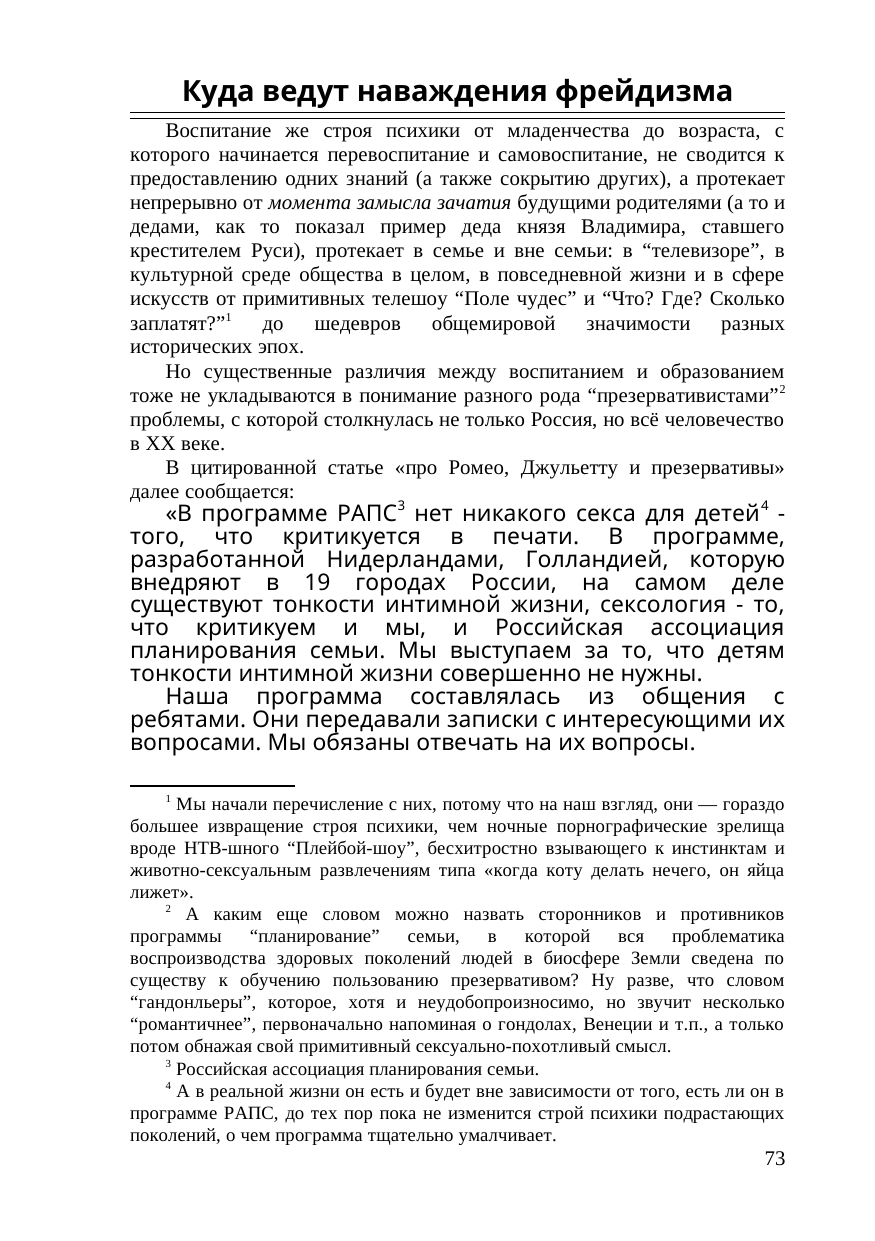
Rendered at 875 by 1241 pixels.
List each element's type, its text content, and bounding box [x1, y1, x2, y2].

text А каким еще словом можно назвать сторонников и противников программы “планирование” семьи, в которой вся проблематика воспроизводства здоровых поколений людей в биосфере Земли сведена по существу к обучению пользованию презервативом? Ну разве, что словом “гандонльеры”, которое, хотя и неудобопроизносимо, но звучит несколько “романтичнее”, первоначально напоминая о гондолах, Венеции и т.п., а только потом обнажая свой примитивный сексуально-похотливый смысл. [130, 902, 785, 1057]
text В цитированной статье «про Ромео, Джульетту и презервативы» далее сообщается: [130, 455, 785, 503]
text «В программе РАПС нет никакого секса для детей - того, что критикуется в печати. В программе, разработанной Нидерландами, Голландией, которую внедряют в 19 городах России, на самом деле существуют тонкости интимной жизни, сексология - то, что критикуем и мы, и Российская ассоциация планирования семьи. Мы выступаем за то, что детям тонкости интимной жизни совершенно не нужны. [130, 503, 785, 686]
text А в реальной жизни он есть и будет вне зависимости от того, есть ли он в программе РАПС, до тех пор пока не изменится строй психики подрастающих поколений, о чем программа тщательно умалчивает. [130, 1079, 785, 1145]
text Наша программа составлялась из общения с ребятами. Они передавали записки с интересующими их вопросами. Мы обязаны отвечать на их вопросы. [130, 686, 785, 755]
text Мы начали перечисление с них, потому что на наш взгляд, они — гораздо большее извращение строя психики, чем ночные порнографические зрелища вроде НТВ-шного “Плейбой-шоу”, бесхитростно взывающего к инстинктам и животно-сексуальным развлечениям типа «когда коту делать нечего, он яйца лижет». [130, 792, 785, 902]
text Российская ассоциация планирования семьи. [130, 1057, 785, 1079]
text Но существенные различия между воспитанием и образованием тоже не укладываются в понимание разного рода “презервативистами” проблемы, с которой столкнулась не только Россия, но всё человечество в ХХ веке. [130, 358, 785, 455]
text Воспитание же строя психики от младенчества до возраста, с которого начинается перевоспитание и самовоспитание, не сводится к предоставлению одних знаний (а также сокрытию других), а протекает непрерывно от момента замысла зачатия будущими родителями (а то и дедами, как то показал пример деда князя Владимира, ставшего крестителем Руси), протекает в семье и вне семьи: в “телевизоре”, в культурной среде общества в целом, в повседневной жизни и в сфере искусств от примитивных телешоу “Поле чудес” и “Что? Где? Сколько заплатят?” до шедевров общемировой значимости разных исторических эпох. [130, 119, 785, 358]
